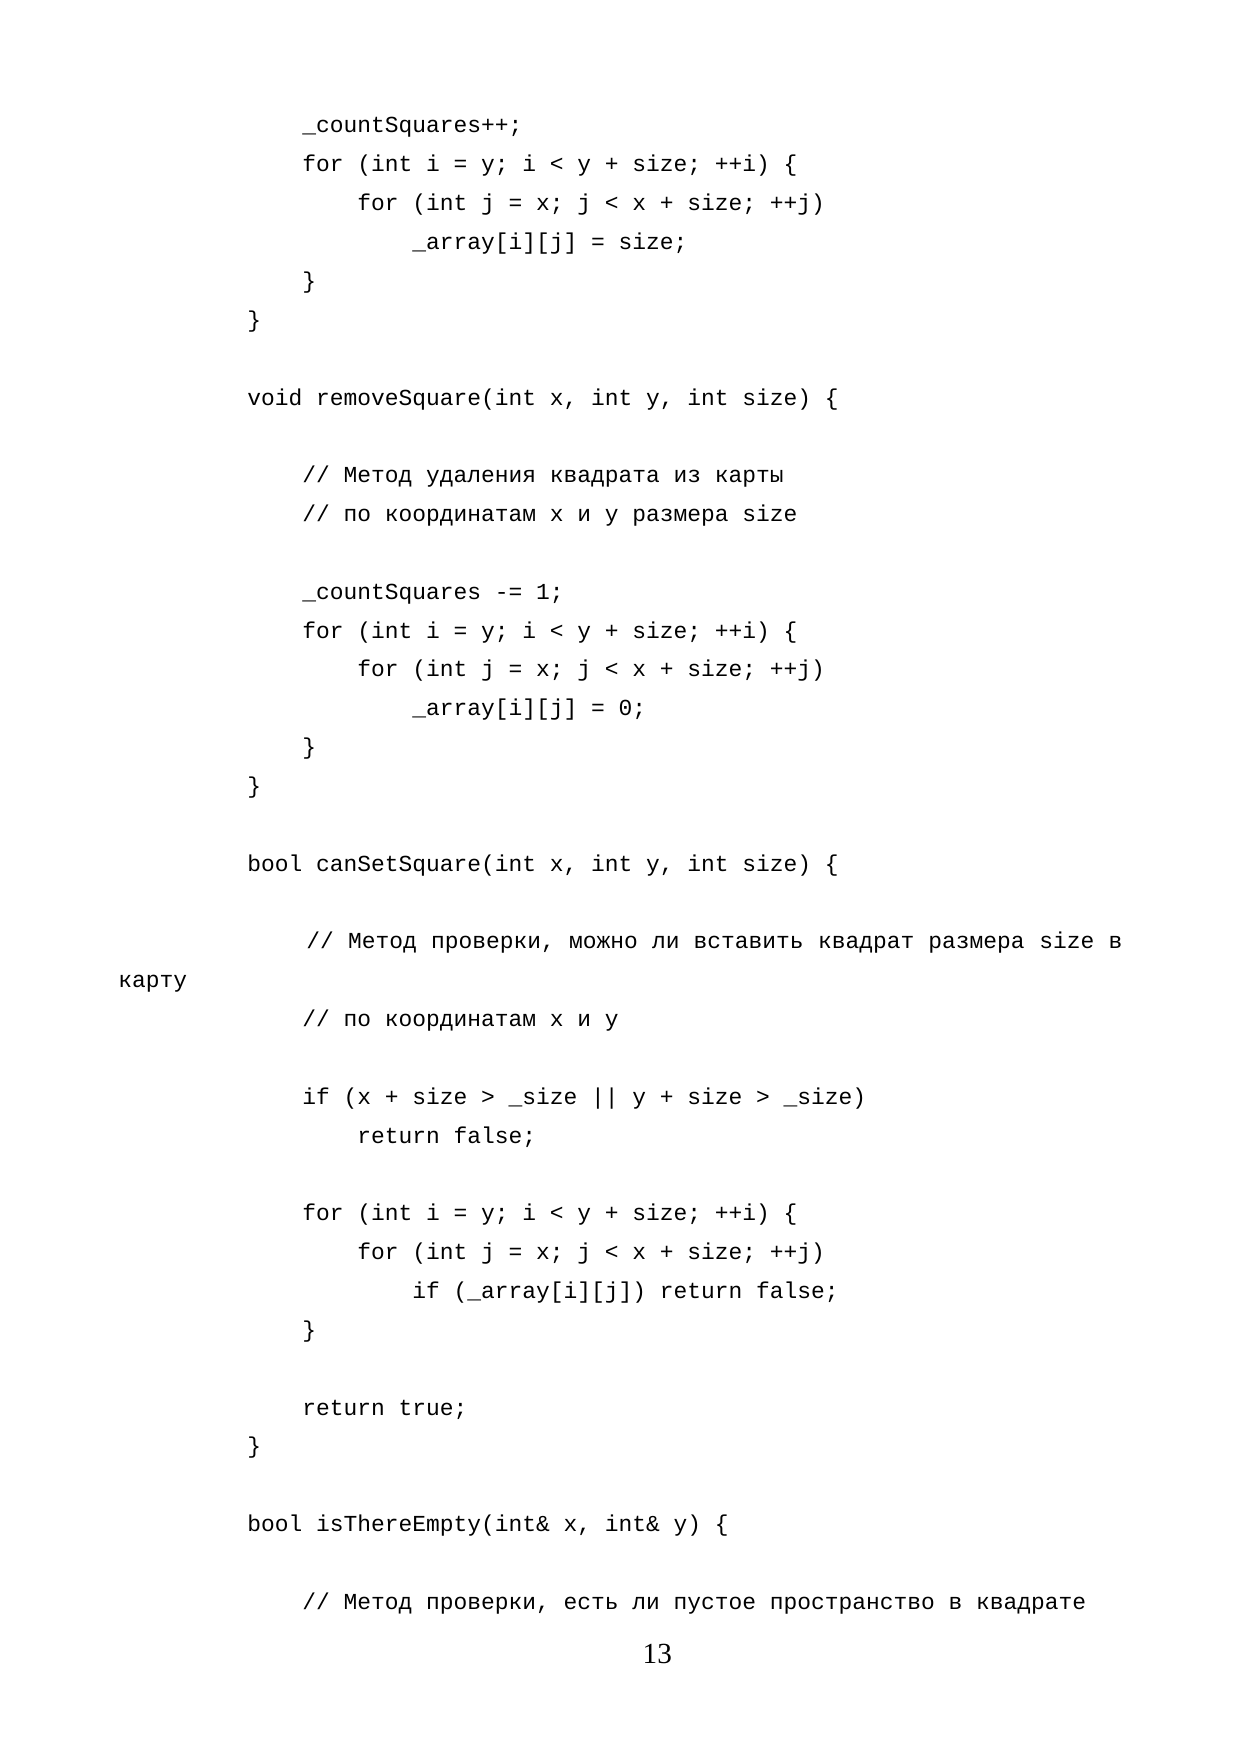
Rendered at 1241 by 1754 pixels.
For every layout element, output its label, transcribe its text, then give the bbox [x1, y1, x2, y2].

text // Метод удаления квадрата из карты [118, 463, 1122, 489]
text if (x + size > _size || y + size > _size) [118, 1085, 1122, 1111]
text for (int i = y; i < y + size; ++i) { [118, 619, 1122, 645]
text // Метод проверки, можно ли вставить квадрат размера size в карту [118, 930, 1122, 994]
text } [118, 736, 1122, 761]
text for (int j = x; j < x + size; ++j) [118, 192, 1122, 217]
text for (int i = y; i < y + size; ++i) { [118, 153, 1122, 179]
text for (int i = y; i < y + size; ++i) { [118, 1202, 1122, 1228]
text // по координатам x и y размера size [118, 502, 1122, 528]
text for (int j = x; j < x + size; ++j) [118, 658, 1122, 684]
text bool canSetSquare(int x, int y, int size) { [118, 852, 1122, 878]
text return false; [118, 1124, 1122, 1150]
text void removeSquare(int x, int y, int size) { [118, 386, 1122, 412]
text _array[i][j] = size; [118, 230, 1122, 256]
text _countSquares++; [118, 114, 1122, 140]
text for (int j = x; j < x + size; ++j) [118, 1241, 1122, 1267]
text _countSquares -= 1; [118, 580, 1122, 606]
text _array[i][j] = 0; [118, 697, 1122, 723]
text // Метод проверки, есть ли пустое пространство в квадрате [118, 1590, 1122, 1616]
text return true; [118, 1396, 1122, 1422]
text } [118, 1435, 1122, 1461]
text } [118, 269, 1122, 295]
text } [118, 308, 1122, 334]
text } [118, 1318, 1122, 1344]
text bool isThereEmpty(int& x, int& y) { [118, 1513, 1122, 1538]
text } [118, 774, 1122, 800]
text // по координатам x и y [118, 1007, 1122, 1033]
text if (_array[i][j]) return false; [118, 1279, 1122, 1305]
